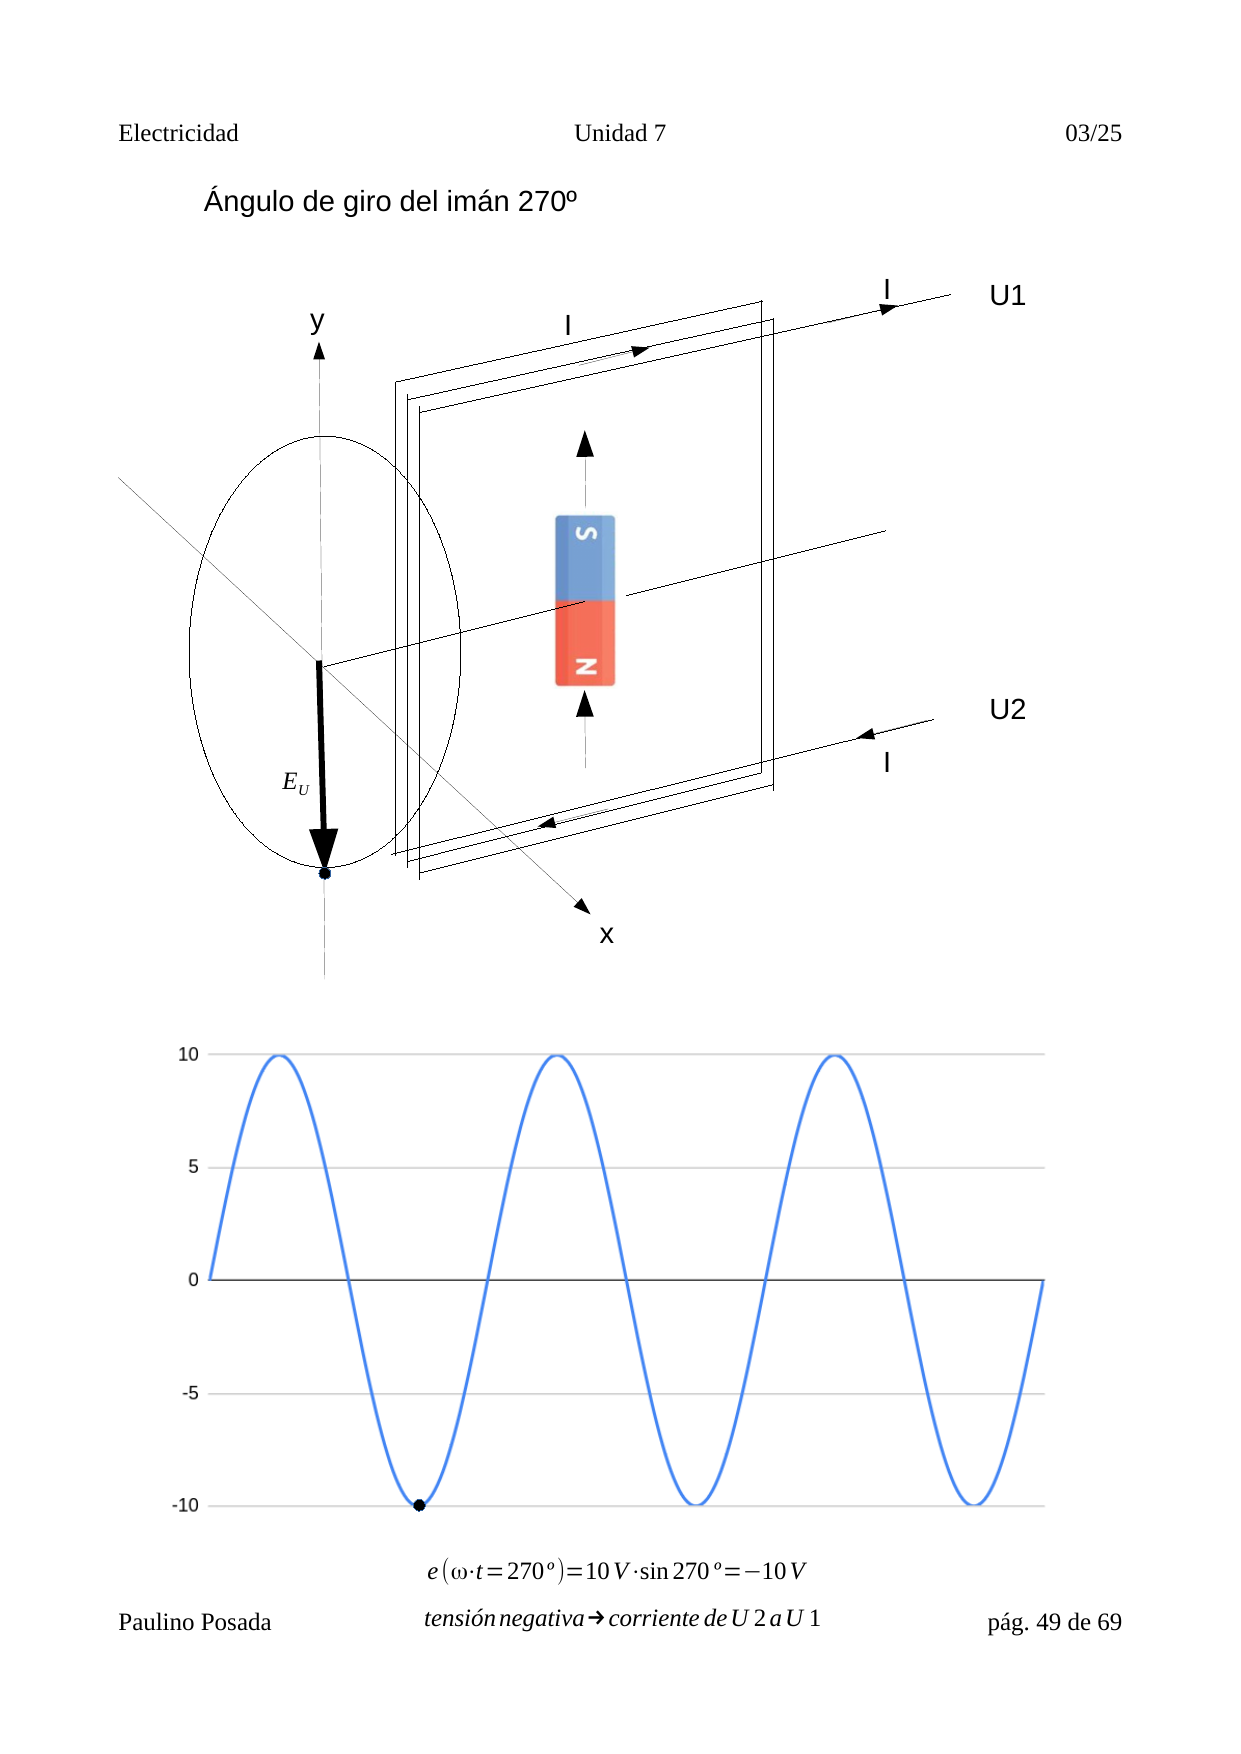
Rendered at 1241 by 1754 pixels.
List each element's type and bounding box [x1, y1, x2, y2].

picture [553, 512, 617, 688]
picture [171, 1042, 1058, 1523]
